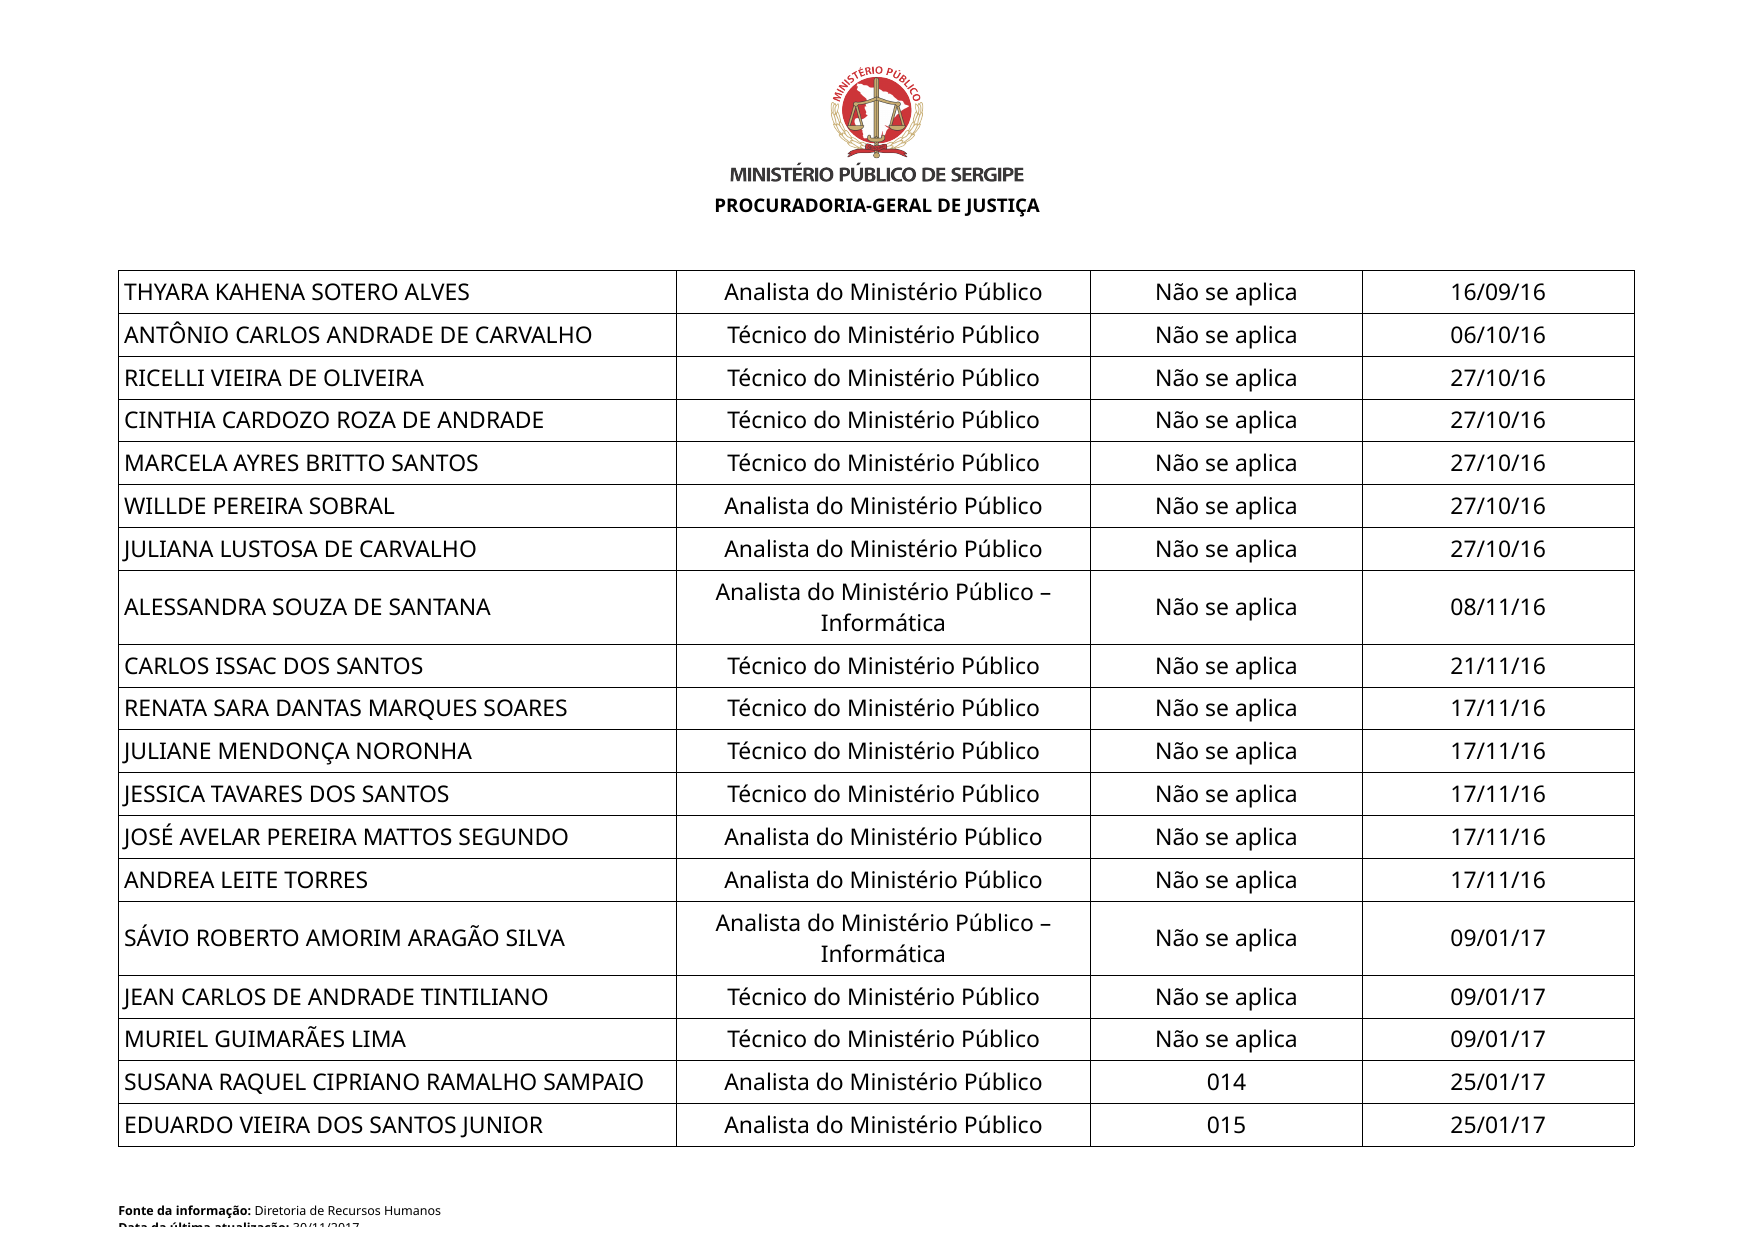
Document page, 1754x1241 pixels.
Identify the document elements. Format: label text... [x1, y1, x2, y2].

table_cell Técnico do Ministério Público [677, 976, 1090, 1017]
table_cell Não se aplica [1091, 773, 1362, 815]
table_cell Analista do Ministério Público [677, 859, 1090, 901]
table_cell SUSANA RAQUEL CIPRIANO RAMALHO SAMPAIO [119, 1061, 676, 1103]
table_cell Não se aplica [1091, 442, 1362, 484]
table_cell ALESSANDRA SOUZA DE SANTANA [119, 571, 676, 644]
table_cell JESSICA TAVARES DOS SANTOS [119, 773, 676, 815]
table_cell Analista do Ministério Público [677, 528, 1090, 570]
table_cell Não se aplica [1091, 645, 1362, 687]
table_cell Técnico do Ministério Público [677, 400, 1090, 441]
table_cell 17/11/16 [1363, 773, 1634, 815]
table_cell Técnico do Ministério Público [677, 730, 1090, 772]
table_cell Analista do Ministério Público [677, 816, 1090, 858]
table_cell 27/10/16 [1363, 357, 1634, 398]
table_cell CINTHIA CARDOZO ROZA DE ANDRADE [119, 400, 676, 441]
table_cell Não se aplica [1091, 688, 1362, 729]
table_cell 25/01/17 [1363, 1061, 1634, 1103]
table_cell Não se aplica [1091, 271, 1362, 313]
table_cell MARCELA AYRES BRITTO SANTOS [119, 442, 676, 484]
table_cell SÁVIO ROBERTO AMORIM ARAGÃO SILVA [119, 902, 676, 975]
table_cell Não se aplica [1091, 485, 1362, 527]
table_cell Analista do Ministério Público [677, 271, 1090, 313]
table_cell Analista do Ministério Público – Informática [677, 571, 1090, 644]
table_cell RENATA SARA DANTAS MARQUES SOARES [119, 688, 676, 729]
table_cell Analista do Ministério Público – Informática [677, 902, 1090, 975]
table_cell JULIANE MENDONÇA NORONHA [119, 730, 676, 772]
table_cell 17/11/16 [1363, 730, 1634, 772]
table_cell Não se aplica [1091, 730, 1362, 772]
table_cell Não se aplica [1091, 1019, 1362, 1060]
table_cell Não se aplica [1091, 902, 1362, 975]
table_cell Não se aplica [1091, 859, 1362, 901]
table_cell Técnico do Ministério Público [677, 1019, 1090, 1060]
table_cell Não se aplica [1091, 400, 1362, 441]
table_cell THYARA KAHENA SOTERO ALVES [119, 271, 676, 313]
table_cell Técnico do Ministério Público [677, 442, 1090, 484]
table_cell 08/11/16 [1363, 571, 1634, 644]
table_cell Analista do Ministério Público [677, 1061, 1090, 1103]
table_cell ANDREA LEITE TORRES [119, 859, 676, 901]
table_cell 27/10/16 [1363, 528, 1634, 570]
table_cell Analista do Ministério Público [677, 1104, 1090, 1146]
table_cell 17/11/16 [1363, 816, 1634, 858]
table_cell MURIEL GUIMARÃES LIMA [119, 1019, 676, 1060]
table_cell JULIANA LUSTOSA DE CARVALHO [119, 528, 676, 570]
table_cell 17/11/16 [1363, 688, 1634, 729]
table_cell WILLDE PEREIRA SOBRAL [119, 485, 676, 527]
table_cell 21/11/16 [1363, 645, 1634, 687]
table_cell Não se aplica [1091, 976, 1362, 1017]
table_cell RICELLI VIEIRA DE OLIVEIRA [119, 357, 676, 398]
table_cell 015 [1091, 1104, 1362, 1146]
table_cell 27/10/16 [1363, 400, 1634, 441]
table_cell JOSÉ AVELAR PEREIRA MATTOS SEGUNDO [119, 816, 676, 858]
table_cell 09/01/17 [1363, 902, 1634, 975]
table_cell Técnico do Ministério Público [677, 314, 1090, 356]
table_cell Não se aplica [1091, 571, 1362, 644]
table_cell Não se aplica [1091, 528, 1362, 570]
table_cell Técnico do Ministério Público [677, 773, 1090, 815]
table_cell 16/09/16 [1363, 271, 1634, 313]
picture [730, 66, 1024, 185]
table_cell EDUARDO VIEIRA DOS SANTOS JUNIOR [119, 1104, 676, 1146]
table_cell CARLOS ISSAC DOS SANTOS [119, 645, 676, 687]
table_cell 17/11/16 [1363, 859, 1634, 901]
table_cell 09/01/17 [1363, 976, 1634, 1017]
table_cell 25/01/17 [1363, 1104, 1634, 1146]
table_cell JEAN CARLOS DE ANDRADE TINTILIANO [119, 976, 676, 1017]
table_cell Não se aplica [1091, 816, 1362, 858]
table_cell Analista do Ministério Público [677, 485, 1090, 527]
table_cell Técnico do Ministério Público [677, 357, 1090, 398]
table_cell 27/10/16 [1363, 442, 1634, 484]
table_cell Não se aplica [1091, 314, 1362, 356]
table_cell Técnico do Ministério Público [677, 645, 1090, 687]
table_cell 27/10/16 [1363, 485, 1634, 527]
table_cell 09/01/17 [1363, 1019, 1634, 1060]
table_cell Não se aplica [1091, 357, 1362, 398]
table_cell ANTÔNIO CARLOS ANDRADE DE CARVALHO [119, 314, 676, 356]
table_cell Técnico do Ministério Público [677, 688, 1090, 729]
table_cell 06/10/16 [1363, 314, 1634, 356]
table_cell 014 [1091, 1061, 1362, 1103]
